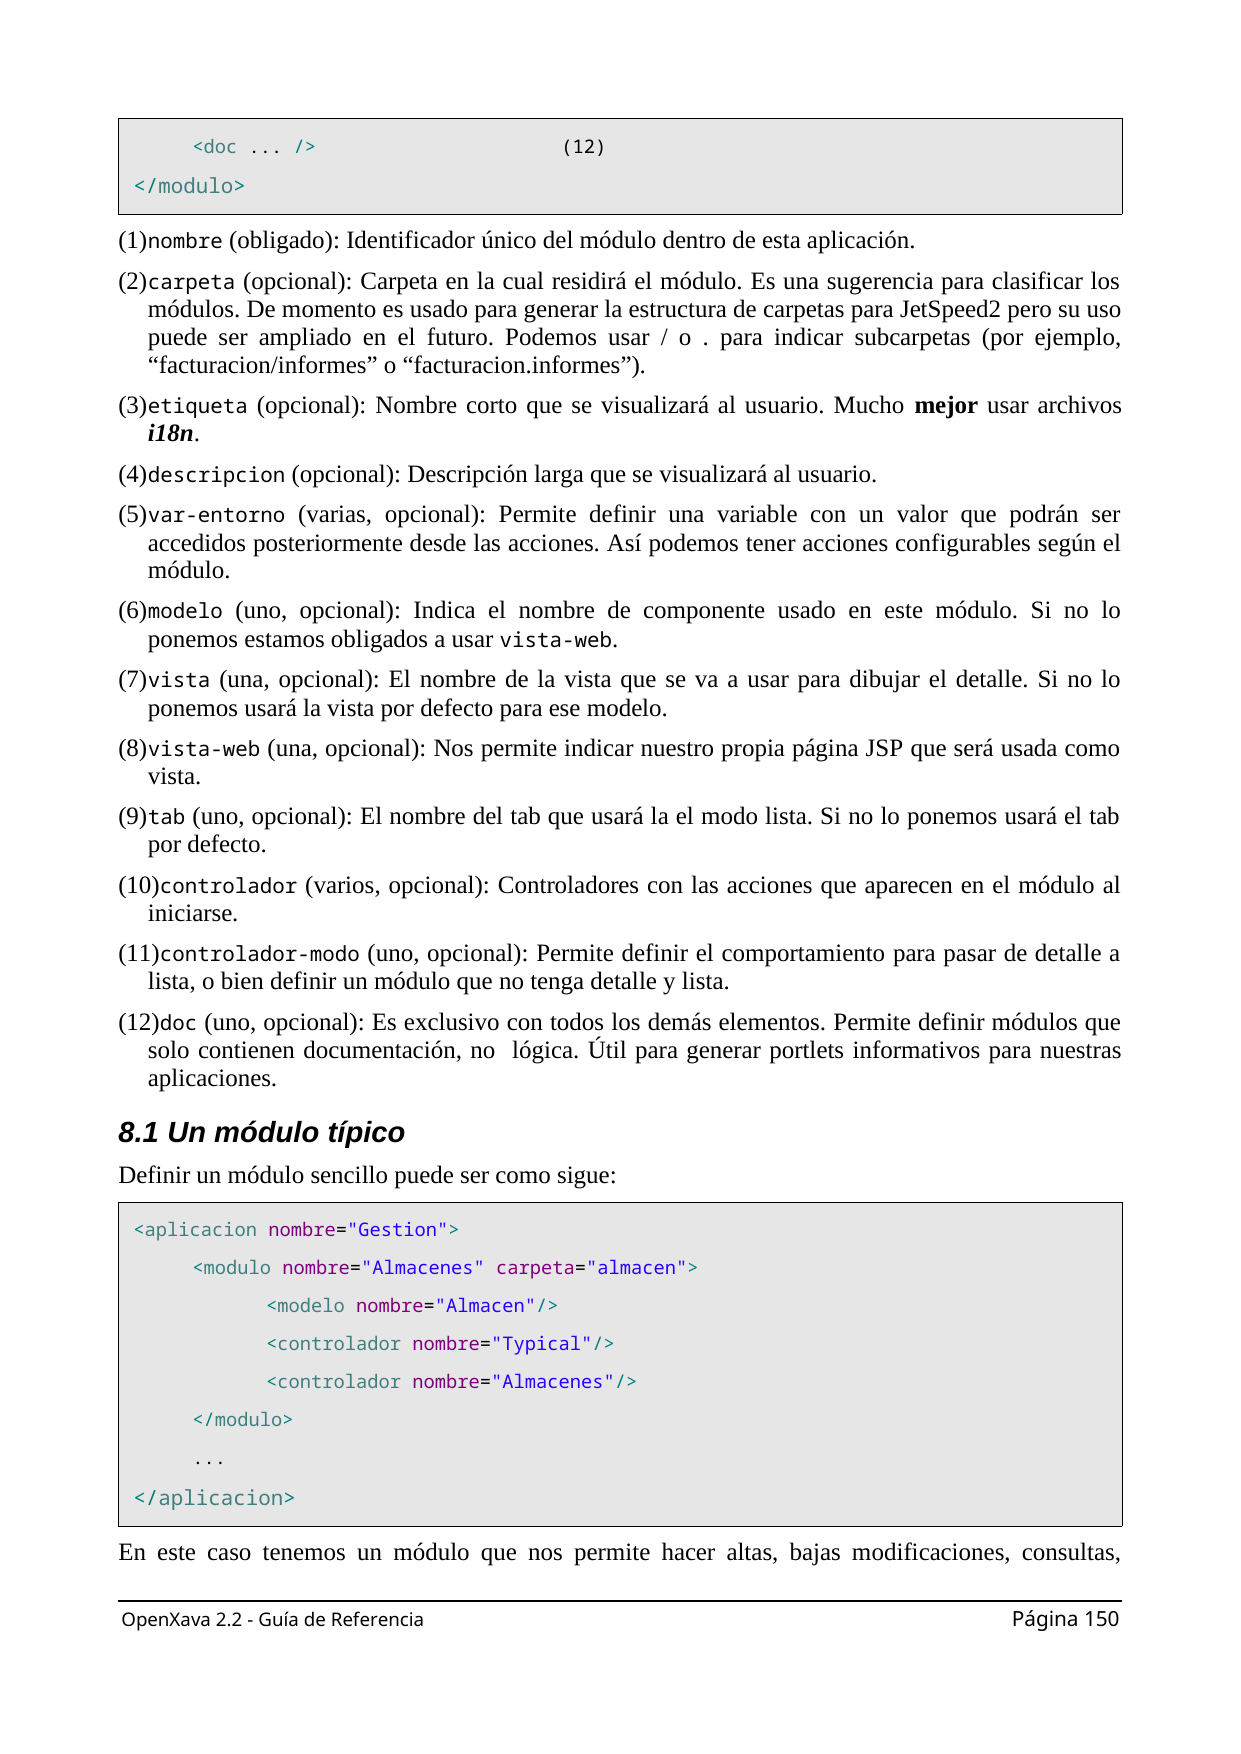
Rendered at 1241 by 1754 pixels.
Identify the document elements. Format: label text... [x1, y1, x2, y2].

text </modulo> [119, 156, 1122, 214]
text <modulo nombre="Almacenes" carpeta="almacen"> [119, 1240, 1122, 1278]
text ... [119, 1430, 1122, 1468]
text Definir un módulo sencillo puede ser como sigue: [118, 1162, 1122, 1189]
text <aplicacion nombre="Gestion"> [119, 1203, 1122, 1240]
list descripcion (opcional): Descripción larga que se visualizará al usuario. [118, 460, 1122, 488]
list tab (uno, opcional): El nombre del tab que usará la el modo lista. Si no lo ponemos usará el tab por defecto. [118, 802, 1122, 858]
list var-entorno (varias, opcional): Permite definir una variable con un valor que podrán ser accedidos posteriormente desde las acciones. Así podemos tener acciones configurables según el módulo. [118, 500, 1122, 584]
list nombre (obligado): Identificador único del módulo dentro de esta aplicación. [118, 227, 1122, 255]
list etiqueta (opcional): Nombre corto que se visualizará al usuario. Mucho mejor usar archivos i18n. [118, 391, 1122, 447]
list carpeta (opcional): Carpeta en la cual residirá el módulo. Es una sugerencia para clasificar los módulos. De momento es usado para generar la estructura de carpetas para JetSpeed2 pero su uso puede ser ampliado en el futuro. Podemos usar / o . para indicar subcarpetas (por ejemplo, “facturacion/informes” o “facturacion.informes”). [118, 267, 1122, 379]
text <doc ... /> (12) [119, 119, 1122, 156]
text En este caso tenemos un módulo que nos permite hacer altas, bajas modificaciones, consultas, [118, 1538, 1122, 1566]
text </modulo> [119, 1392, 1122, 1430]
text <controlador nombre="Almacenes"/> [119, 1354, 1122, 1392]
text <modelo nombre="Almacen"/> [119, 1278, 1122, 1316]
list vista-web (una, opcional): Nos permite indicar nuestro propia página JSP que será usada como vista. [118, 734, 1122, 790]
text <controlador nombre="Typical"/> [119, 1316, 1122, 1354]
text </aplicacion> [119, 1468, 1122, 1526]
list controlador-modo (uno, opcional): Permite definir el comportamiento para pasar de detalle a lista, o bien definir un módulo que no tenga detalle y lista. [118, 939, 1122, 995]
list doc (uno, opcional): Es exclusivo con todos los demás elementos. Permite definir módulos que solo contienen documentación, no lógica. Útil para generar portlets informativos para nuestras aplicaciones. [118, 1008, 1122, 1091]
subtitle Un módulo típico [118, 1116, 1122, 1149]
list modelo (uno, opcional): Indica el nombre de componente usado en este módulo. Si no lo ponemos estamos obligados a usar vista-web. [118, 597, 1122, 653]
list vista (una, opcional): El nombre de la vista que se va a usar para dibujar el detalle. Si no lo ponemos usará la vista por defecto para ese modelo. [118, 666, 1122, 721]
list controlador (varios, opcional): Controladores con las acciones que aparecen en el módulo al iniciarse. [118, 871, 1122, 927]
